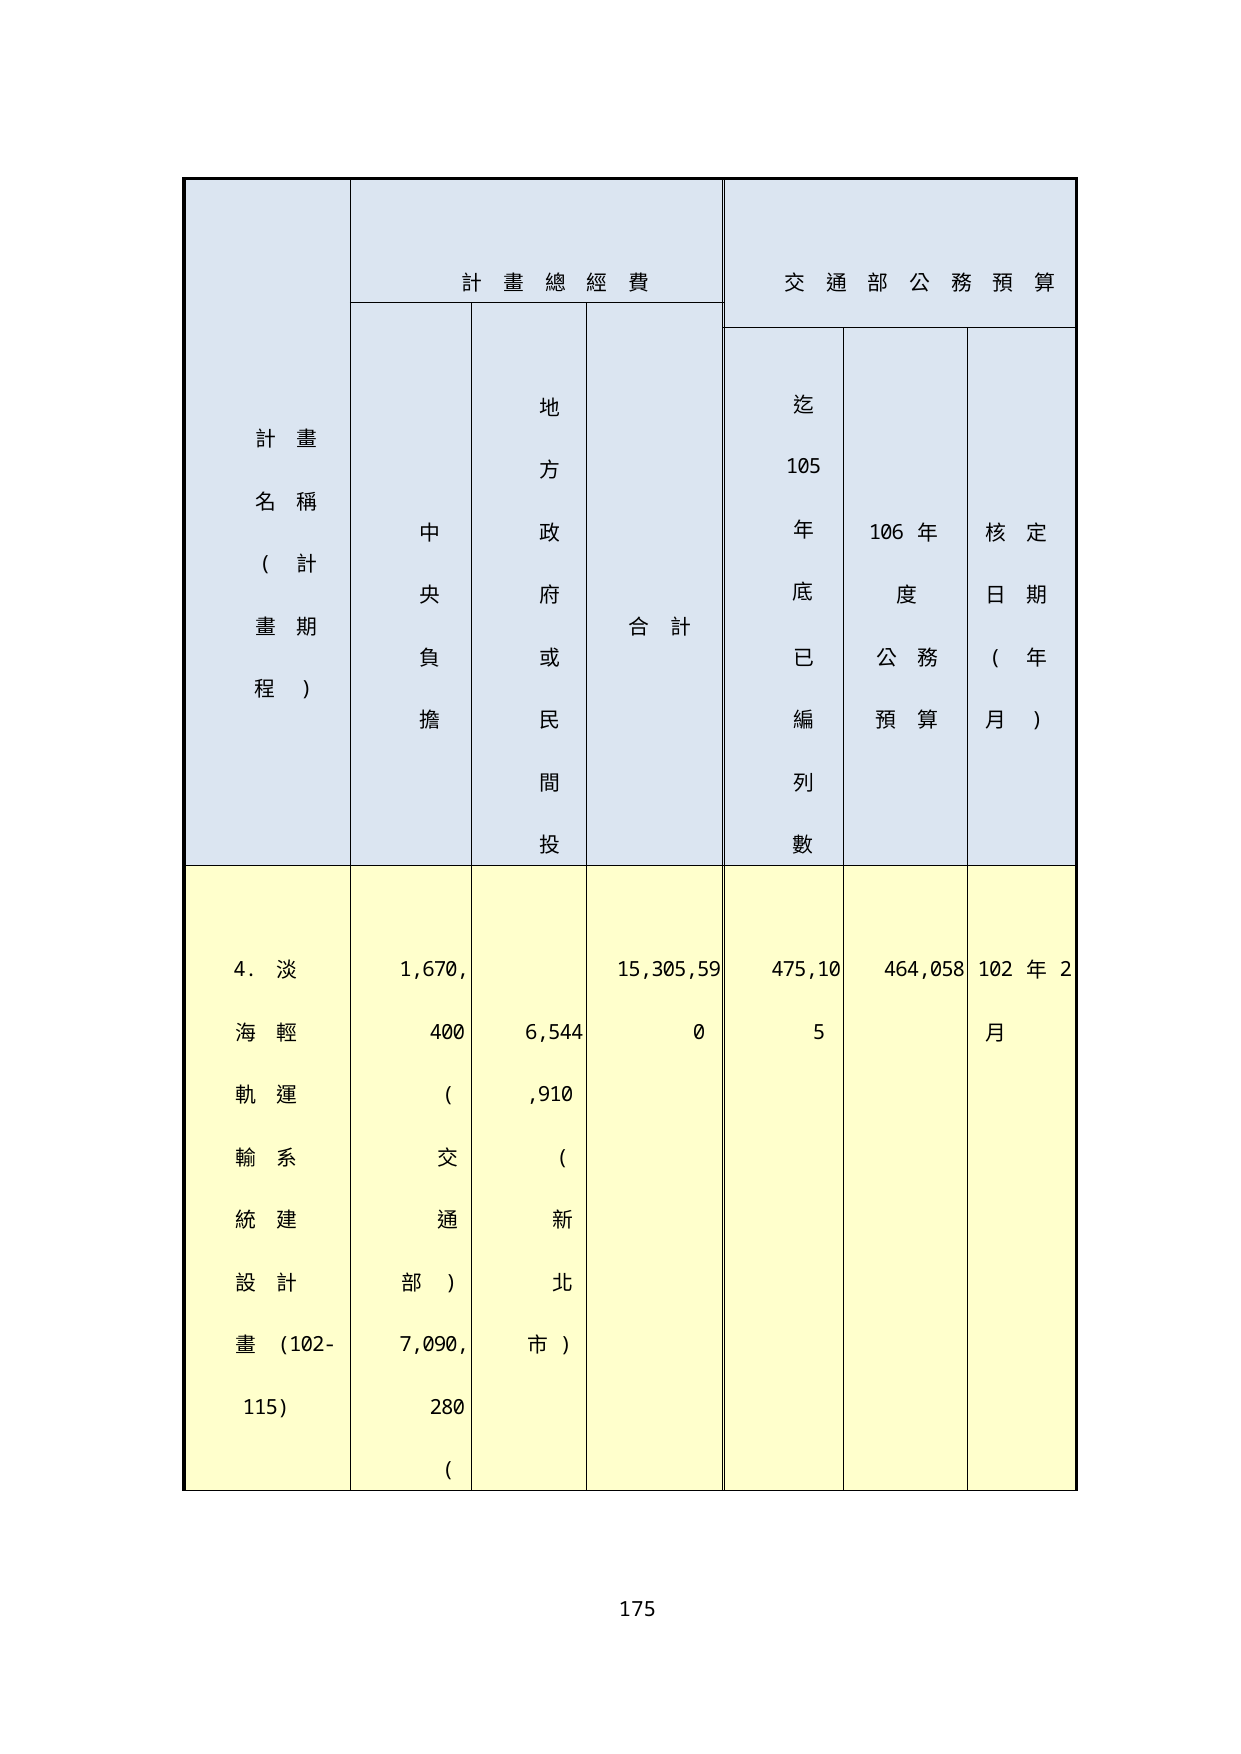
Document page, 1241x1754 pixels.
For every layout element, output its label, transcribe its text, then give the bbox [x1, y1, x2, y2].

table_cell 迄105年底 已編列數 [725, 328, 843, 865]
table_cell 464,058 [844, 866, 967, 1490]
table_cell 475,105 [725, 866, 843, 1490]
table_cell 地方政府或民間投資 [472, 303, 586, 865]
table_cell 合計 [587, 303, 722, 865]
table_cell 6,544,910 (新北市) [472, 866, 586, 1490]
table_cell 102年2月 [968, 866, 1075, 1490]
table_cell 15,305,590 [587, 866, 722, 1490]
table_header 計畫名稱 (計畫期程) [186, 180, 350, 865]
table_cell 106年度 公務預算 [844, 328, 967, 865]
table_header 計畫總經費 [351, 180, 722, 302]
table_cell 核定日期 (年月) [968, 328, 1075, 865]
table_cell 4.淡海輕軌運輸系統建設計畫(102-115) [186, 866, 350, 1490]
table_cell 中央負擔 [351, 303, 471, 865]
table_cell 1,670,400 (交通部) 7,090,280 ( [351, 866, 471, 1490]
table_header 交通部公務預算編列情形 [725, 180, 1075, 327]
